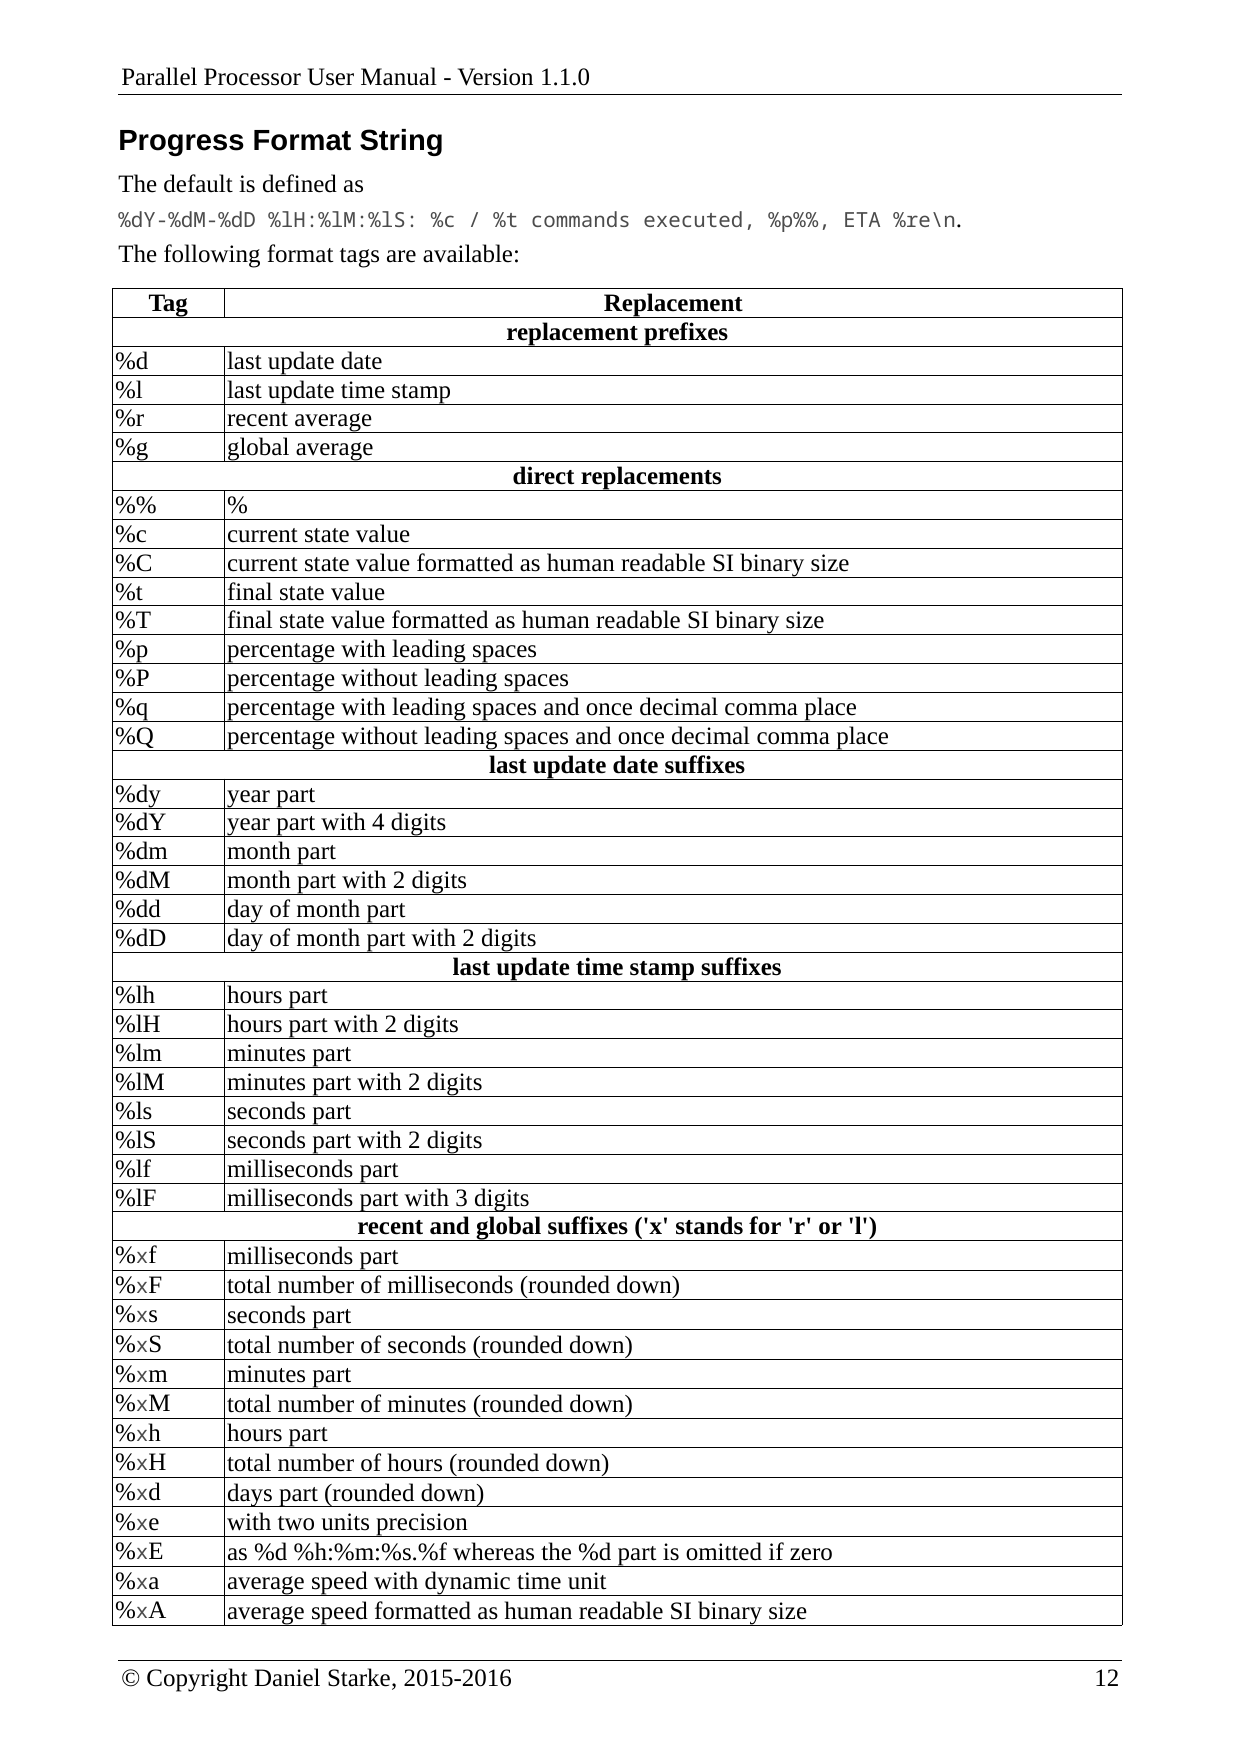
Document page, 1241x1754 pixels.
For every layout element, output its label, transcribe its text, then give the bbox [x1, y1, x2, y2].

table_cell last update time stamp [225, 376, 1122, 403]
table_cell %c [113, 520, 224, 548]
table_cell total number of milliseconds (rounded down) [225, 1271, 1122, 1299]
text Progress Format String [118, 123, 1122, 157]
table_cell %xE [113, 1537, 224, 1566]
table_cell total number of seconds (rounded down) [225, 1330, 1122, 1358]
table_cell year part [225, 780, 1122, 807]
table_cell hours part [225, 982, 1122, 1009]
table_cell %Q [113, 722, 224, 750]
table_cell current state value [225, 520, 1122, 548]
table_cell day of month part [225, 895, 1122, 923]
table_cell %xf [113, 1241, 224, 1270]
table_cell milliseconds part [225, 1155, 1122, 1182]
table_cell global average [225, 433, 1122, 461]
table_cell %xA [113, 1596, 224, 1625]
table_cell %xh [113, 1419, 224, 1447]
table_cell %xF [113, 1271, 224, 1299]
table_cell %xm [113, 1360, 224, 1388]
table_cell %xM [113, 1389, 224, 1418]
table_cell final state value [225, 578, 1122, 605]
table_cell %xd [113, 1478, 224, 1506]
table_cell %t [113, 578, 224, 605]
table_cell average speed formatted as human readable SI binary size [225, 1596, 1122, 1625]
table_cell month part with 2 digits [225, 866, 1122, 894]
table_cell %q [113, 693, 224, 721]
table_cell percentage without leading spaces [225, 664, 1122, 692]
table_cell last update time stamp suffixes [113, 953, 1122, 981]
table_cell %lH [113, 1010, 224, 1038]
table_cell day of month part with 2 digits [225, 924, 1122, 952]
table_cell last update date [225, 347, 1122, 374]
table_cell days part (rounded down) [225, 1478, 1122, 1506]
table_cell % [225, 491, 1122, 519]
table_header Tag [113, 289, 224, 317]
table_cell %dD [113, 924, 224, 952]
table_cell %lm [113, 1039, 224, 1067]
table_cell final state value formatted as human readable SI binary size [225, 606, 1122, 634]
table_cell %dy [113, 780, 224, 807]
table_cell replacement prefixes [113, 318, 1122, 346]
table_cell %xS [113, 1330, 224, 1358]
table_cell month part [225, 837, 1122, 865]
table_cell seconds part [225, 1097, 1122, 1125]
table_cell %% [113, 491, 224, 519]
table_cell recent and global suffixes ('x' stands for 'r' or 'l') [113, 1212, 1122, 1240]
table_cell %dM [113, 866, 224, 894]
table_cell milliseconds part [225, 1241, 1122, 1270]
table_cell %C [113, 549, 224, 577]
table_cell %xa [113, 1567, 224, 1595]
text The default is defined as %dY-%dM-%dD %lH:%lM:%lS: %c / %t commands executed, %p%%, ETA %re\n. The following format tags are available: [118, 169, 1122, 268]
table_cell percentage without leading spaces and once decimal comma place [225, 722, 1122, 750]
table_cell total number of hours (rounded down) [225, 1448, 1122, 1477]
table_cell %r [113, 405, 224, 432]
table_cell %xe [113, 1507, 224, 1536]
table_cell percentage with leading spaces and once decimal comma place [225, 693, 1122, 721]
table_cell seconds part [225, 1300, 1122, 1329]
table_cell hours part with 2 digits [225, 1010, 1122, 1038]
table_cell %lM [113, 1068, 224, 1096]
table_cell minutes part [225, 1360, 1122, 1388]
table_cell %g [113, 433, 224, 461]
table_cell %p [113, 635, 224, 663]
table_cell %P [113, 664, 224, 692]
table_cell total number of minutes (rounded down) [225, 1389, 1122, 1418]
table_cell %ls [113, 1097, 224, 1125]
table_cell seconds part with 2 digits [225, 1126, 1122, 1154]
table_cell %lf [113, 1155, 224, 1182]
table_cell average speed with dynamic time unit [225, 1567, 1122, 1595]
table_cell with two units precision [225, 1507, 1122, 1536]
table_cell percentage with leading spaces [225, 635, 1122, 663]
table_cell hours part [225, 1419, 1122, 1447]
table_cell last update date suffixes [113, 751, 1122, 778]
table_cell recent average [225, 405, 1122, 432]
table_cell minutes part with 2 digits [225, 1068, 1122, 1096]
table_cell as %d %h:%m:%s.%f whereas the %d part is omitted if zero [225, 1537, 1122, 1566]
table_cell %lF [113, 1184, 224, 1211]
table_cell current state value formatted as human readable SI binary size [225, 549, 1122, 577]
table_cell %lS [113, 1126, 224, 1154]
table_cell %l [113, 376, 224, 403]
table_cell %xH [113, 1448, 224, 1477]
table_cell %dY [113, 809, 224, 836]
table_cell %dm [113, 837, 224, 865]
table_cell %d [113, 347, 224, 374]
table_cell year part with 4 digits [225, 809, 1122, 836]
table_cell minutes part [225, 1039, 1122, 1067]
table_cell %dd [113, 895, 224, 923]
table_cell %xs [113, 1300, 224, 1329]
table_cell direct replacements [113, 462, 1122, 490]
table_header Replacement [225, 289, 1122, 317]
table_cell %T [113, 606, 224, 634]
table_cell %lh [113, 982, 224, 1009]
table_cell milliseconds part with 3 digits [225, 1184, 1122, 1211]
